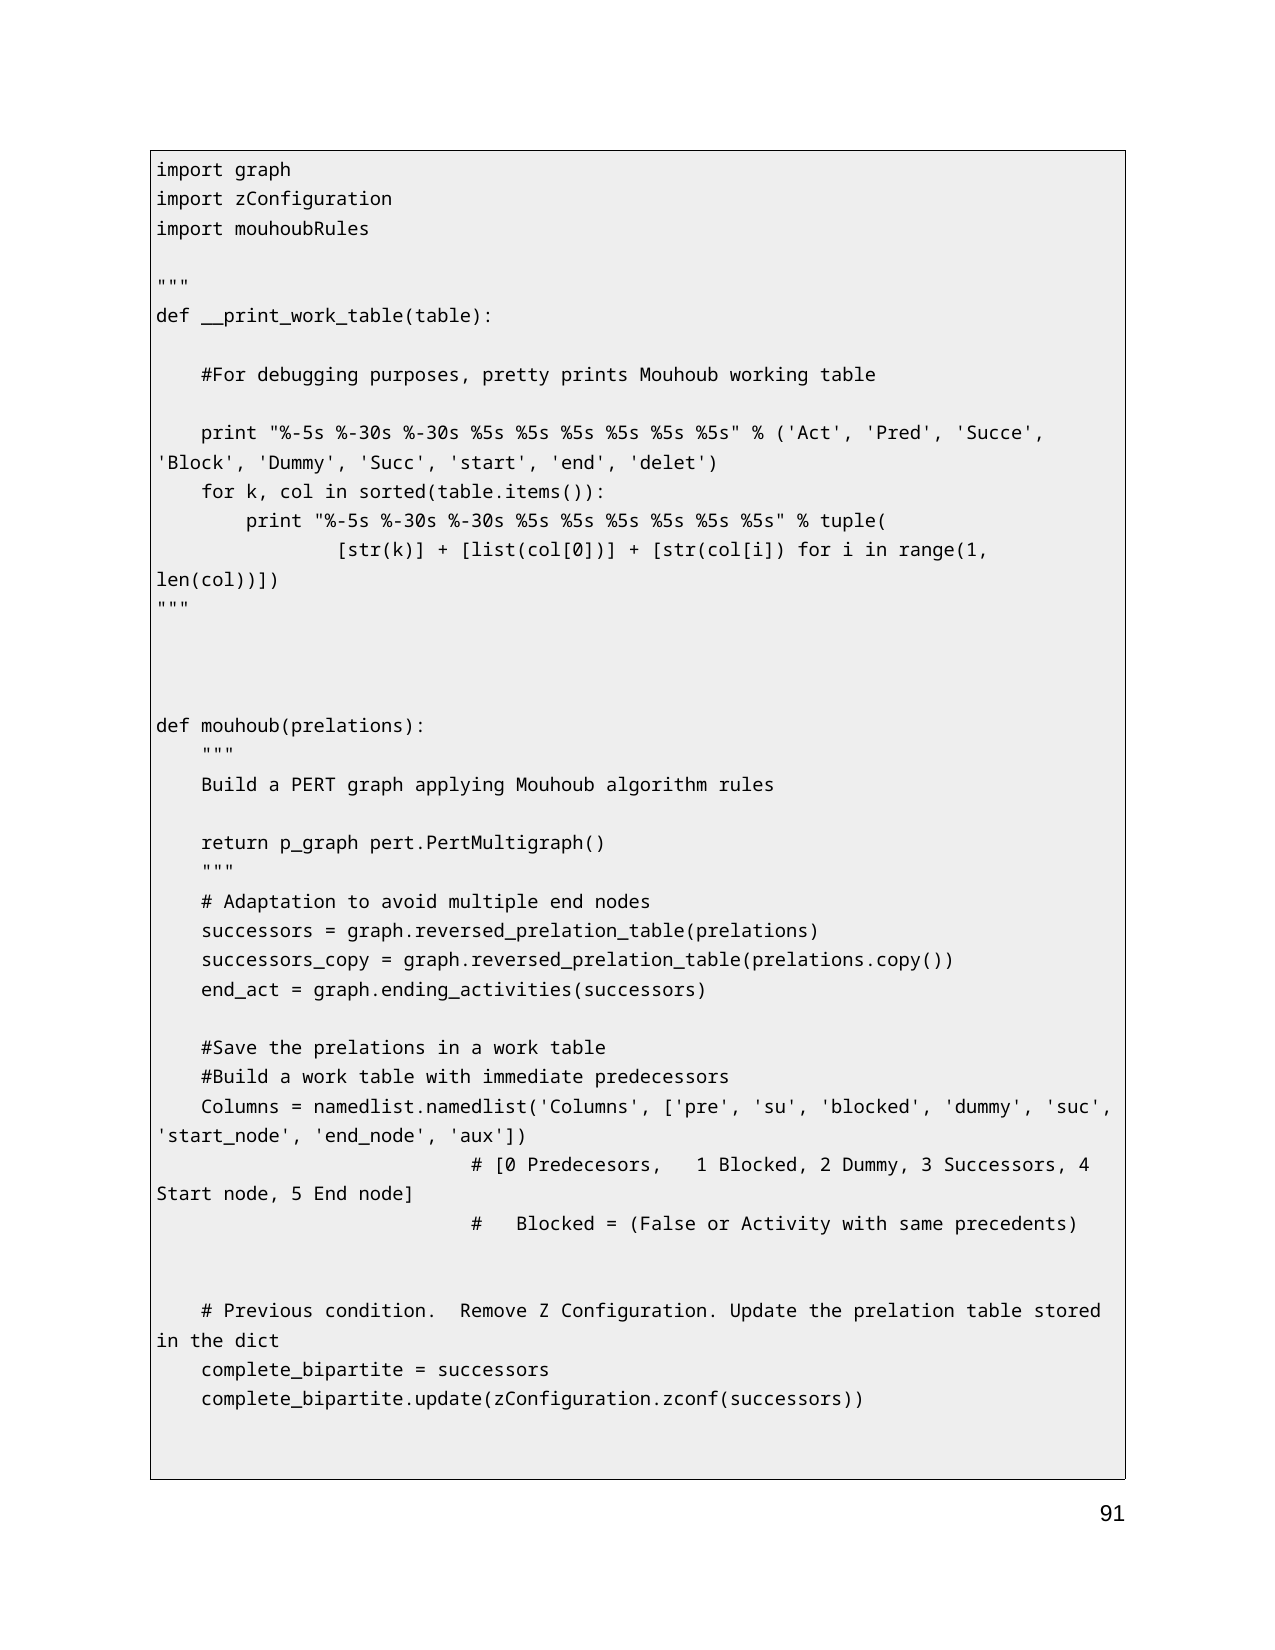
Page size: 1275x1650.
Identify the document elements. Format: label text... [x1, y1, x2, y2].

table_header import graph import zConfiguration import mouhoubRules """ def __print_work_table(table): #For debugging purposes, pretty prints Mouhoub working table print "%-5s %-30s %-30s %5s %5s %5s %5s %5s %5s" % ('Act', 'Pred', 'Succe', 'Block', 'Dummy', 'Succ', 'start', 'end', 'delet') for k, col in sorted(table.items()): print "%-5s %-30s %-30s %5s %5s %5s %5s %5s %5s" % tuple( [str(k)] + [list(col[0])] + [str(col[i]) for i in range(1, len(col))]) """ def mouhoub(prelations): """ Build a PERT graph applying Mouhoub algorithm rules return p_graph pert.PertMultigraph() """ # Adaptation to avoid multiple end nodes successors = graph.reversed_prelation_table(prelations) successors_copy = graph.reversed_prelation_table(prelations.copy()) end_act = graph.ending_activities(successors) #Save the prelations in a work table #Build a work table with immediate predecessors Columns = namedlist.namedlist('Columns', ['pre', 'su', 'blocked', 'dummy', 'suc', 'start_node', 'end_node', 'aux']) # [0 Predecesors, 1 Blocked, 2 Dummy, 3 Successors, 4 Start node, 5 End node] # Blocked = (False or Activity with same precedents) # Previous condition. Remove Z Configuration. Update the prelation table stored in the dict complete_bipartite = successors complete_bipartite.update(zConfiguration.zconf(successors)) [151, 151, 1125, 1479]
